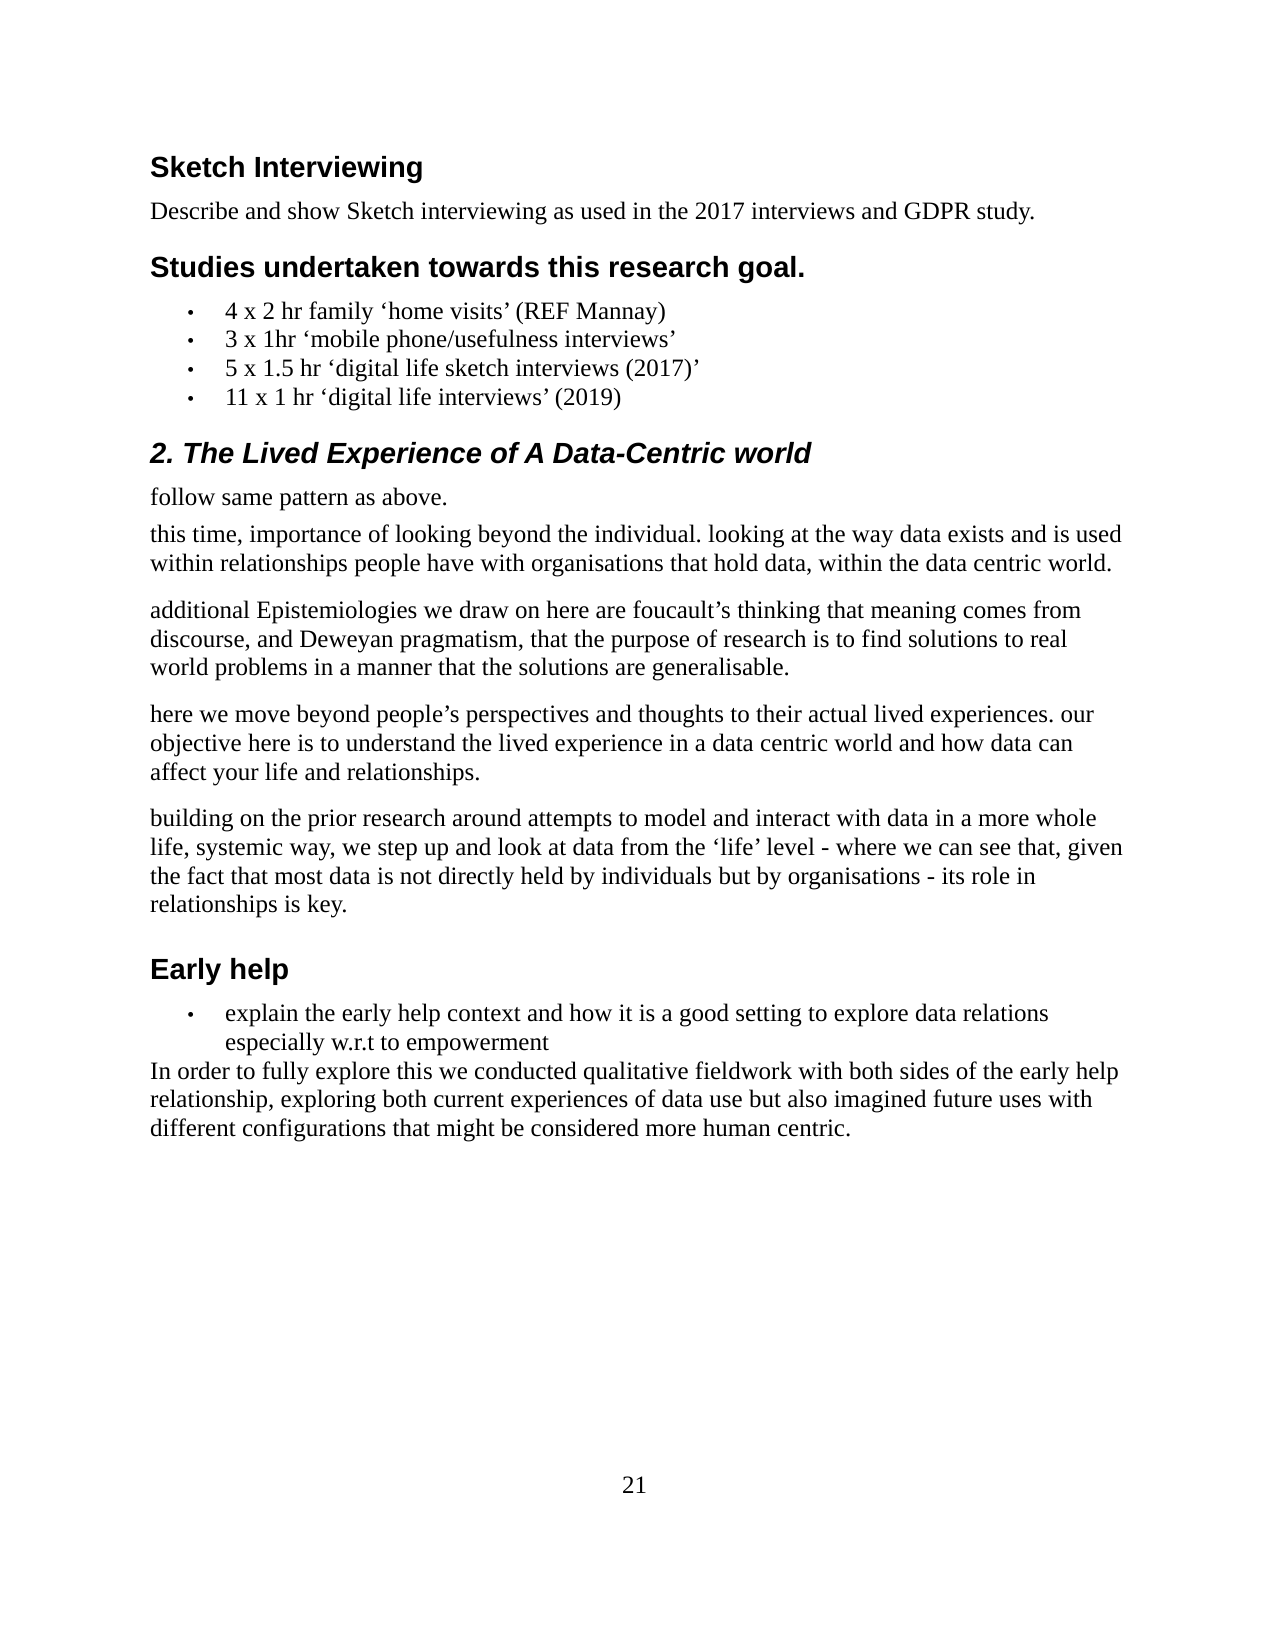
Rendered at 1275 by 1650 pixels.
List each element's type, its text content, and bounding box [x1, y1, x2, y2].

text building on the prior research around attempts to model and interact with data in a more whole life, systemic way, we step up and look at data from the ‘life’ level - where we can see that, given the fact that most data is not directly held by individuals but by organisations - its role in relationships is key. [150, 803, 1125, 918]
text additional Epistemiologies we draw on here are foucault’s thinking that meaning comes from discourse, and Deweyan pragmatism, that the purpose of research is to find solutions to real world problems in a manner that the solutions are generalisable. [150, 595, 1125, 681]
subtitle Studies undertaken towards this research goal. [150, 250, 1125, 283]
text this time, importance of looking beyond the individual. looking at the way data exists and is used within relationships people have with organisations that hold data, within the data centric world. [150, 519, 1125, 577]
subtitle Early help [150, 952, 1125, 986]
list 3 x 1hr ‘mobile phone/usefulness interviews’ [187, 324, 1125, 353]
list 5 x 1.5 hr ‘digital life sketch interviews (2017)’ [187, 353, 1125, 382]
text In order to fully explore this we conducted qualitative fieldwork with both sides of the early help relationship, exploring both current experiences of data use but also imagined future uses with different configurations that might be considered more human centric. [150, 1056, 1125, 1142]
list explain the early help context and how it is a good setting to explore data relations especially w.r.t to empowerment [187, 998, 1125, 1056]
list 11 x 1 hr ‘digital life interviews’ (2019) [187, 382, 1125, 411]
subtitle Sketch Interviewing [150, 150, 1125, 183]
list 4 x 2 hr family ‘home visits’ (REF Mannay) [187, 296, 1125, 324]
subtitle 2. The Lived Experience of A Data-Centric world [150, 436, 1125, 469]
text here we move beyond people’s perspectives and thoughts to their actual lived experiences. our objective here is to understand the lived experience in a data centric world and how data can affect your life and relationships. [150, 699, 1125, 785]
text Describe and show Sketch interviewing as used in the 2017 interviews and GDPR study. [150, 196, 1125, 225]
text follow same pattern as above. [150, 482, 1125, 511]
